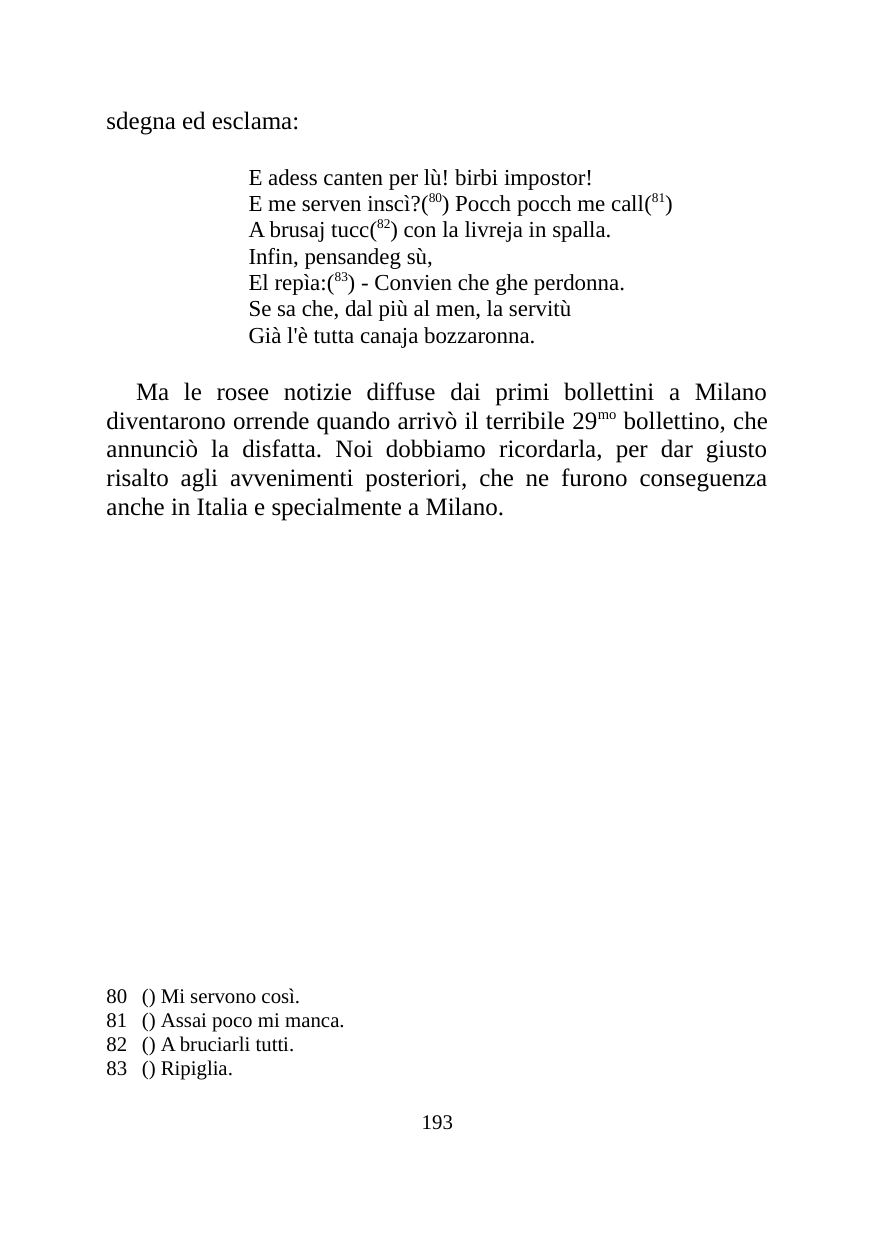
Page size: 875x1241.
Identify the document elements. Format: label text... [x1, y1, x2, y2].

text A brusaj tucc() con la livreja in spalla. [219, 216, 768, 243]
text Già l'è tutta canaja bozzaronna. [219, 322, 768, 348]
text () Assai poco mi manca. [106, 1008, 768, 1032]
text () Ripiglia. [106, 1056, 768, 1080]
text E me serven inscì?() Pocch pocch me call() [219, 190, 768, 216]
text Infin, pensandeg sù, [219, 243, 768, 269]
text () A bruciarli tutti. [106, 1032, 768, 1056]
text Ma le rosee notizie diffuse dai primi bollettini a Milano diventarono orrende quando arrivò il terribile 29mo bollettino, che annunciò la disfatta. Noi dobbiamo ricordarla, per dar giusto risalto agli avvenimenti posteriori, che ne furono conseguenza anche in Italia e specialmente a Milano. [106, 377, 768, 521]
text sdegna ed esclama: [106, 106, 768, 135]
text E adess canten per lù! birbi impostor! [219, 164, 768, 190]
text () Mi servono così. [106, 984, 768, 1008]
text Se sa che, dal più al men, la servitù [219, 296, 768, 322]
text El repìa:() - Convien che ghe perdonna. [219, 269, 768, 296]
